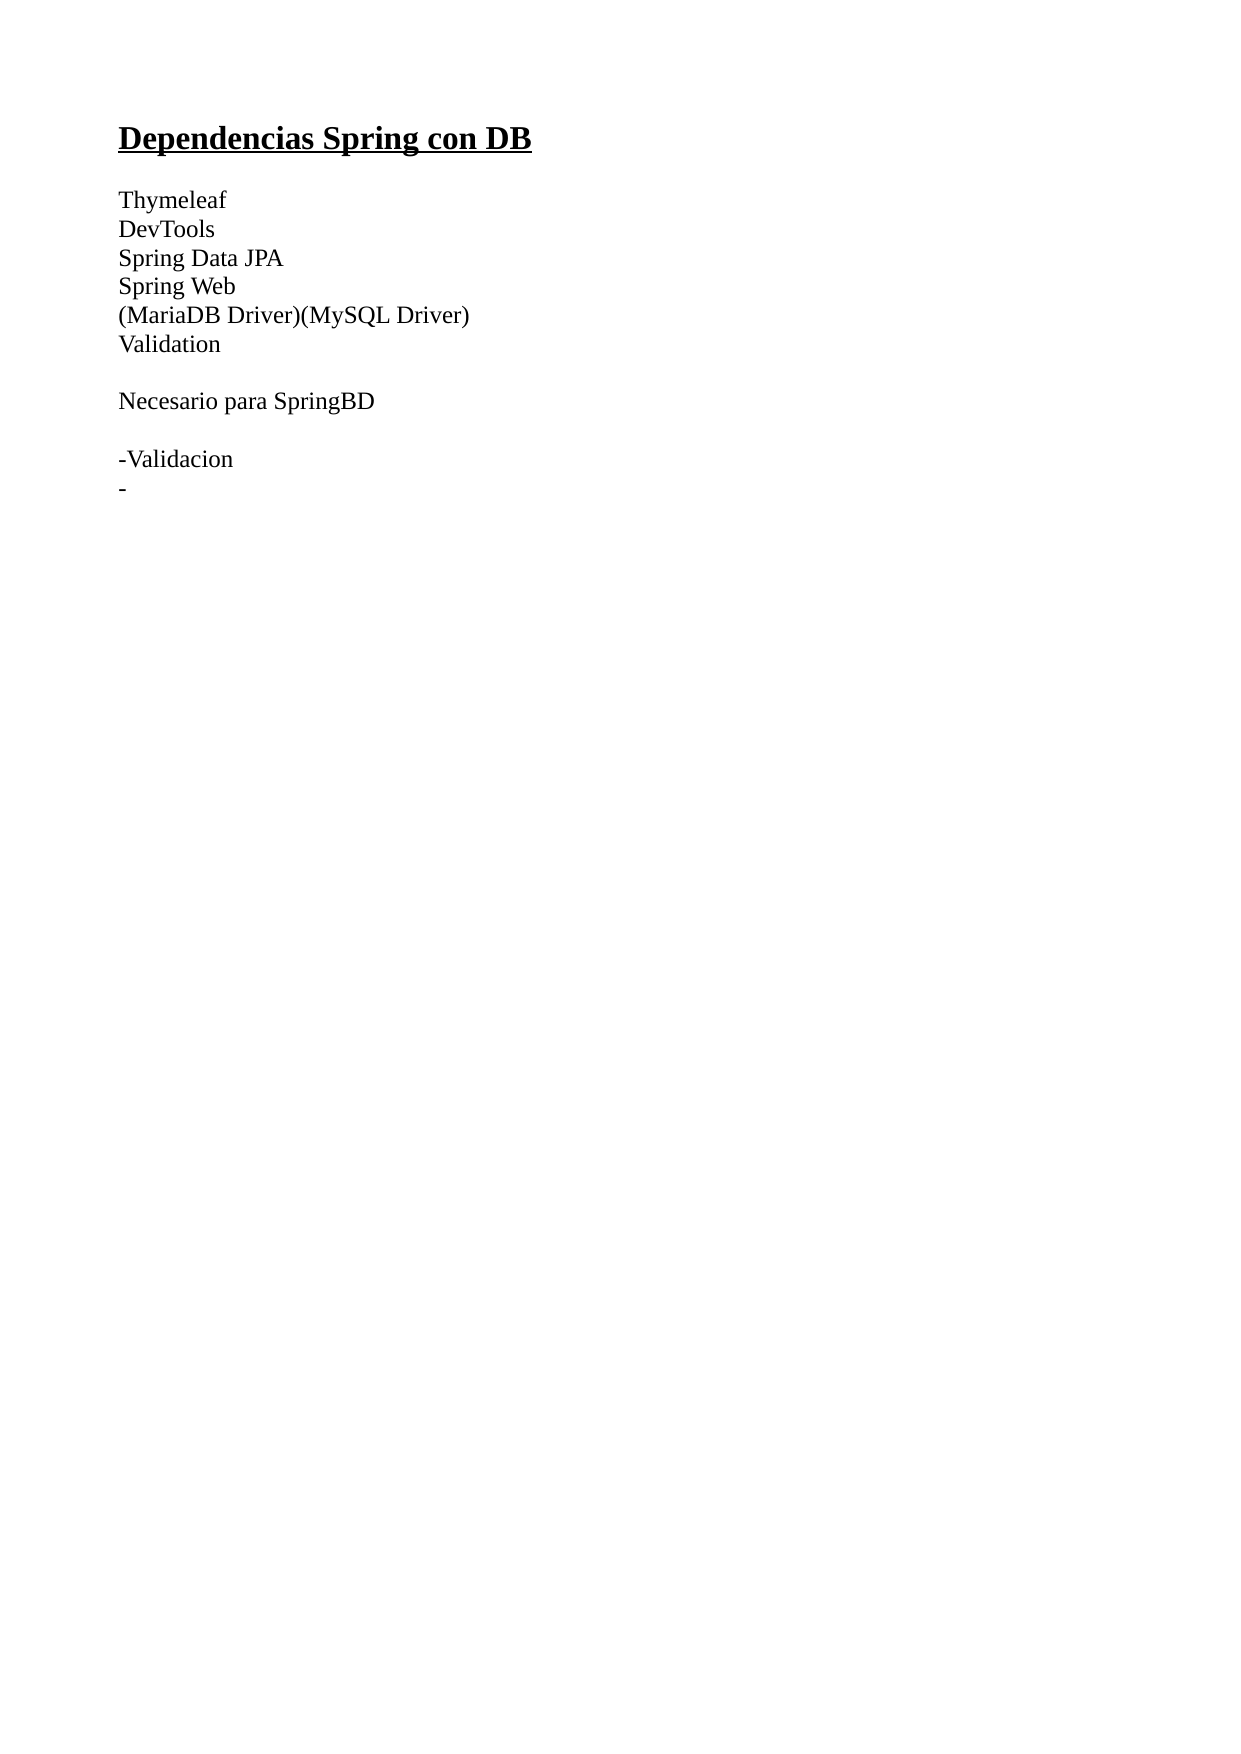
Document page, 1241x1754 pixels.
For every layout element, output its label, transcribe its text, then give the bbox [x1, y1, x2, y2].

text (MariaDB Driver)(MySQL Driver) [118, 300, 1122, 329]
text Validation [118, 329, 1122, 358]
text - [118, 473, 1122, 501]
text Dependencias Spring con DB [118, 118, 1122, 156]
text Spring Data JPA [118, 243, 1122, 271]
text Necesario para SpringBD [118, 386, 1122, 415]
text Thymeleaf [118, 185, 1122, 214]
text Spring Web [118, 271, 1122, 300]
text -Validacion [118, 444, 1122, 473]
text DevTools [118, 214, 1122, 243]
